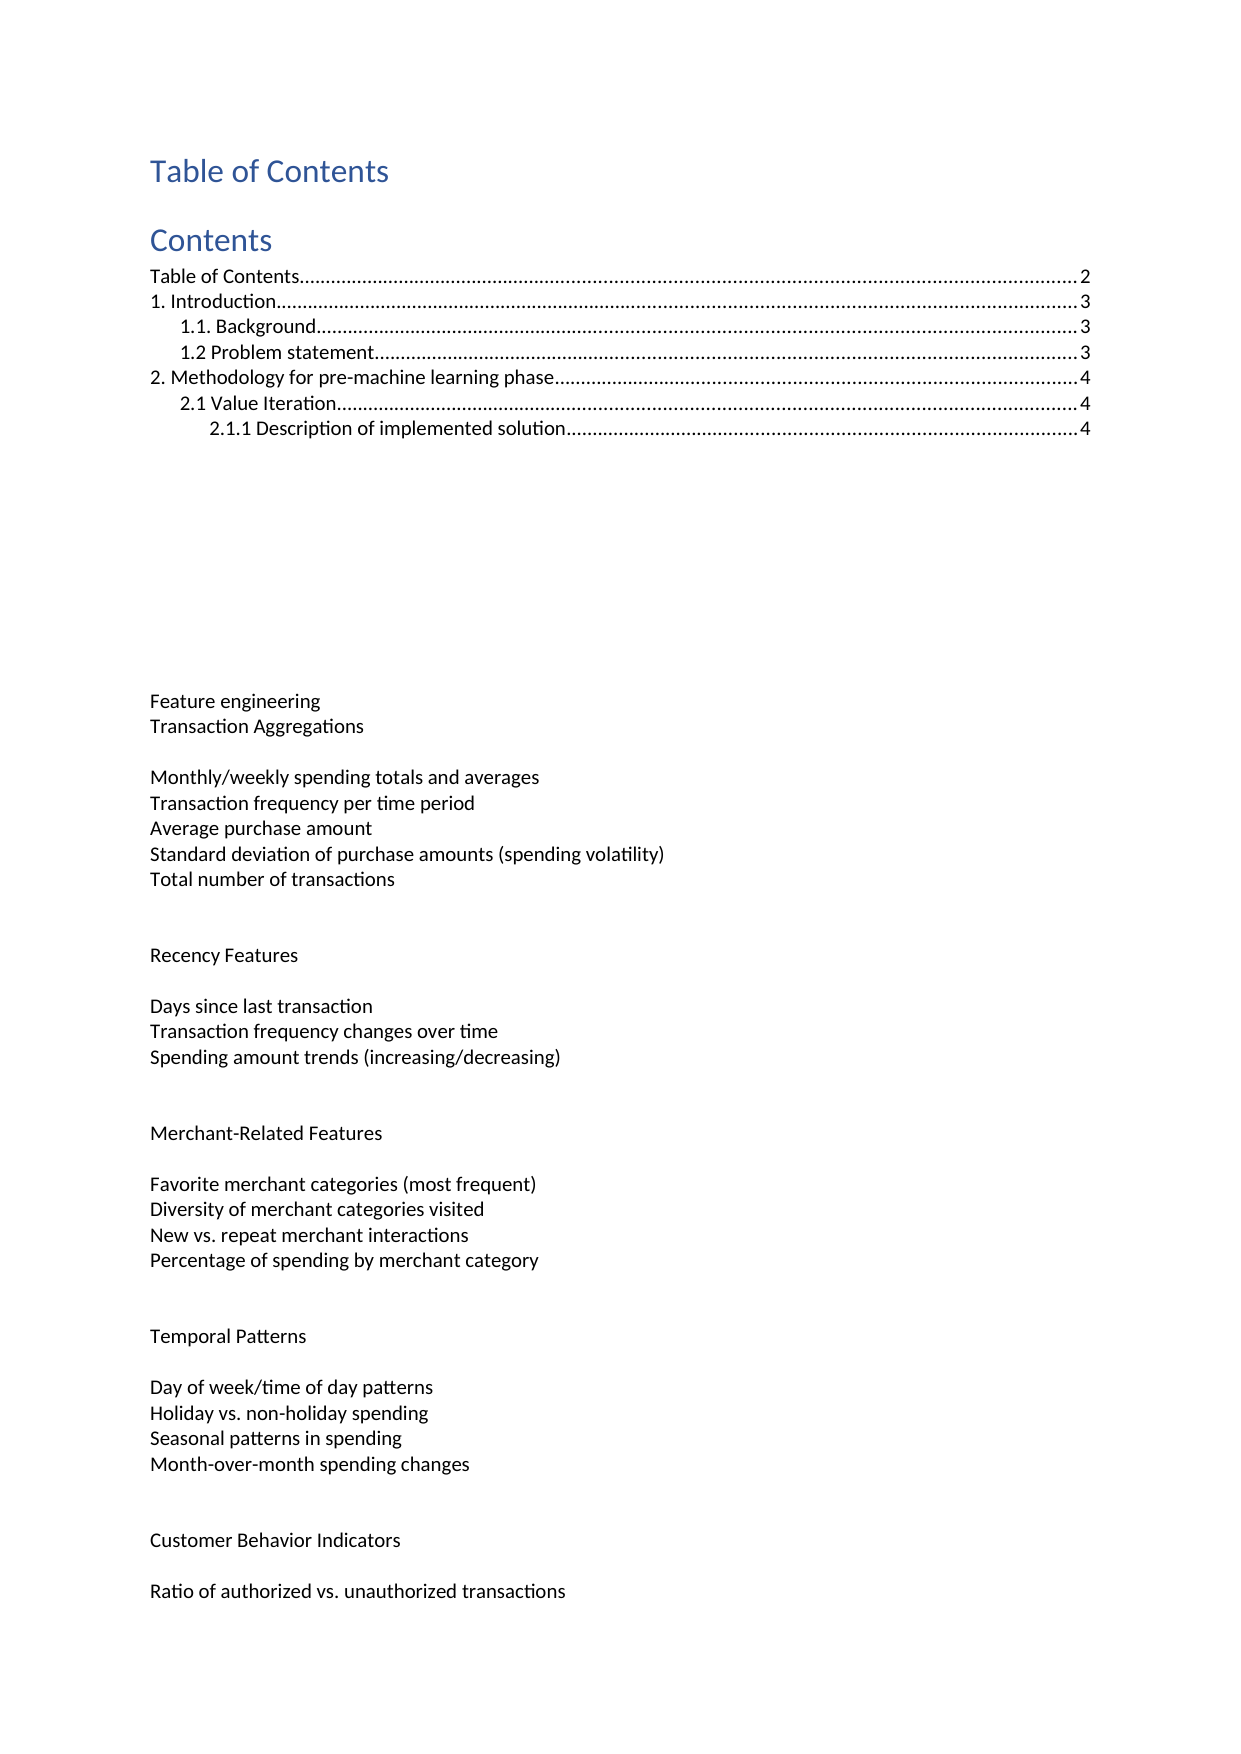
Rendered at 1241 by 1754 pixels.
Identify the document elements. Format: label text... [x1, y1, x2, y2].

text Transaction frequency changes over time [150, 1019, 1090, 1044]
text Holiday vs. non-holiday spending [150, 1400, 1090, 1425]
text Ratio of authorized vs. unauthorized transactions [150, 1578, 1090, 1603]
text Percentage of spending by merchant category [150, 1247, 1090, 1273]
text Merchant-Related Features [150, 1120, 1090, 1146]
text 2.1 Value Iteration 4 [179, 390, 1090, 415]
text Feature engineering Transaction Aggregations [150, 688, 1090, 739]
text Contents [150, 219, 1090, 260]
text Month-over-month spending changes [150, 1451, 1090, 1476]
text 1.2 Problem statement 3 [179, 339, 1090, 364]
text Table of Contents 2 [150, 263, 1090, 288]
text Day of week/time of day patterns [150, 1374, 1090, 1400]
text Monthly/weekly spending totals and averages [150, 764, 1090, 790]
text Seasonal patterns in spending [150, 1425, 1090, 1451]
text 2. Methodology for pre-machine learning phase 4 [150, 364, 1090, 390]
text Spending amount trends (increasing/decreasing) [150, 1044, 1090, 1069]
text 1.1. Background 3 [179, 314, 1090, 339]
text Favorite merchant categories (most frequent) [150, 1171, 1090, 1197]
text New vs. repeat merchant interactions [150, 1222, 1090, 1247]
text Customer Behavior Indicators [150, 1527, 1090, 1552]
text Standard deviation of purchase amounts (spending volatility) [150, 841, 1090, 866]
text Average purchase amount [150, 815, 1090, 841]
text Total number of transactions [150, 866, 1090, 892]
text Diversity of merchant categories visited [150, 1197, 1090, 1222]
text Transaction frequency per time period [150, 790, 1090, 815]
text 2.1.1 Description of implemented solution 4 [209, 415, 1090, 441]
subtitle Table of Contents [150, 150, 1090, 191]
text 1. Introduction 3 [150, 288, 1090, 314]
text Days since last transaction [150, 993, 1090, 1019]
text Temporal Patterns [150, 1324, 1090, 1349]
text Recency Features [150, 942, 1090, 968]
